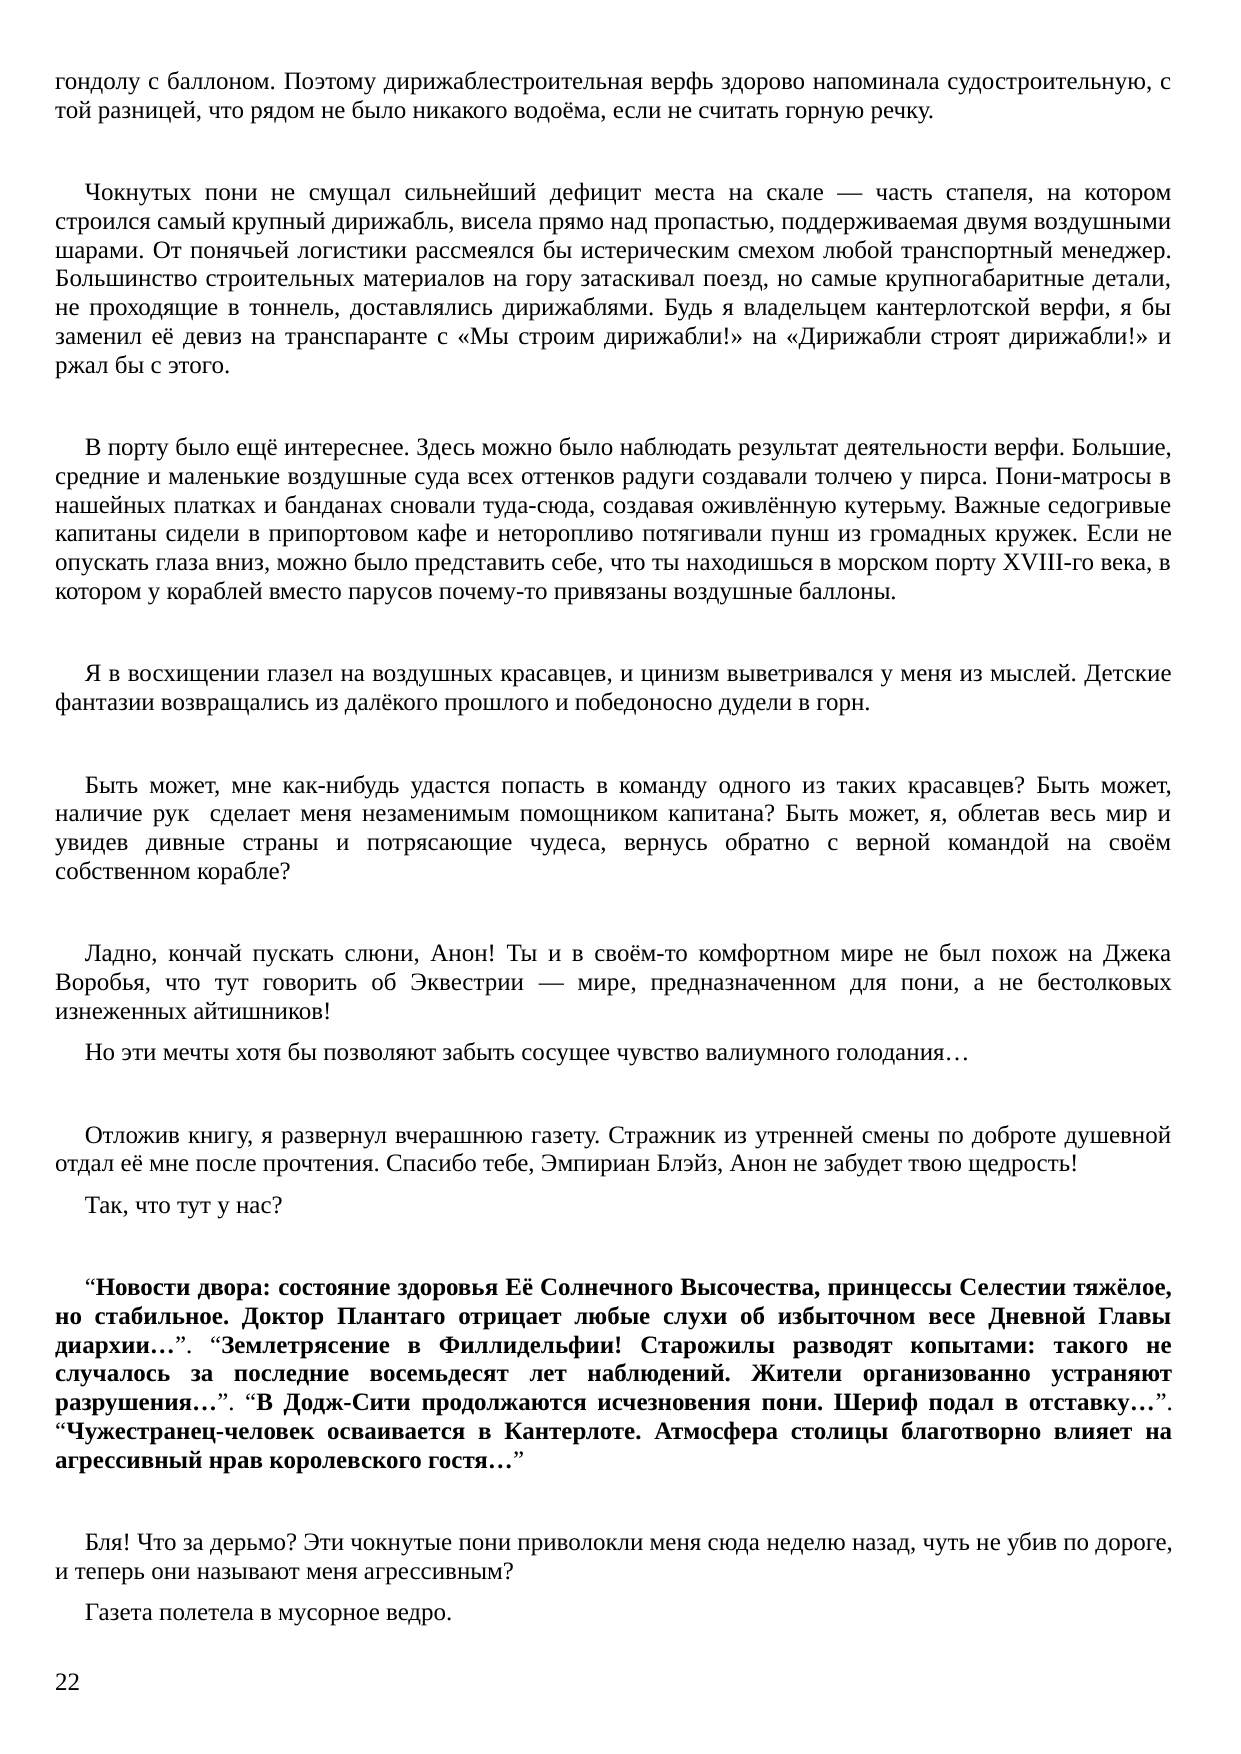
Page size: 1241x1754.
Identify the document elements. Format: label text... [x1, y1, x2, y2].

text Но эти мечты хотя бы позволяют забыть сосущее чувство валиумного голодания… [55, 1037, 1173, 1066]
text Ладно, кончай пускать слюни, Анон! Ты и в своём-то комфортном мире не был похож на Джека Воробья, что тут говорить об Эквестрии — мире, предназначенном для пони, а не бестолковых изнеженных айтишников! [55, 938, 1173, 1025]
text “Новости двора: состояние здоровья Её Солнечного Высочества, принцессы Селестии тяжёлое, но стабильное. Доктор Плантаго отрицает любые слухи об избыточном весе Дневной Главы диархии…”. “Землетрясение в Филлидельфии! Старожилы разводят копытами: такого не случалось за последние восемьдесят лет наблюдений. Жители организованно устраняют разрушения…”. “В Додж-Сити продолжаются исчезновения пони. Шериф подал в отставку…”. “Чужестранец-человек осваивается в Кантерлоте. Атмосфера столицы благотворно влияет на агрессивный нрав королевского гостя…” [55, 1272, 1173, 1473]
text Газета полетела в мусорное ведро. [55, 1597, 1173, 1626]
text Так, что тут у нас? [55, 1190, 1173, 1218]
text Я в восхищении глазел на воздушных красавцев, и цинизм выветривался у меня из мыслей. Детские фантазии возвращались из далёкого прошлого и победоносно дудели в горн. [55, 658, 1173, 716]
text В порту было ещё интереснее. Здесь можно было наблюдать результат деятельности верфи. Большие, средние и маленькие воздушные суда всех оттенков радуги создавали толчею у пирса. Пони-матросы в нашейных платках и банданах сновали туда-сюда, создавая оживлённую кутерьму. Важные седогривые капитаны сидели в припортовом кафе и неторопливо потягивали пунш из громадных кружек. Если не опускать глаза вниз, можно было представить себе, что ты находишься в морском порту XVIII-го века, в котором у кораблей вместо парусов почему-то привязаны воздушные баллоны. [55, 432, 1173, 605]
text Быть может, мне как-нибудь удастся попасть в команду одного из таких красавцев? Быть может, наличие рук сделает меня незаменимым помощником капитана? Быть может, я, облетав весь мир и увидев дивные страны и потрясающие чудеса, вернусь обратно с верной командой на своём собственном корабле? [55, 770, 1173, 885]
text Бля! Что за дерьмо? Эти чокнутые пони приволокли меня сюда неделю назад, чуть не убив по дороге, и теперь они называют меня агрессивным? [55, 1527, 1173, 1585]
text Отложив книгу, я развернул вчерашнюю газету. Стражник из утренней смены по доброте душевной отдал её мне после прочтения. Спасибо тебе, Эмпириан Блэйз, Анон не забудет твою щедрость! [55, 1120, 1173, 1177]
text Чокнутых пони не смущал сильнейший дефицит места на скале — часть стапеля, на котором строился самый крупный дирижабль, висела прямо над пропастью, поддерживаемая двумя воздушными шарами. От понячьей логистики рассмеялся бы истерическим смехом любой транспортный менеджер. Большинство строительных материалов на гору затаскивал поезд, но самые крупногабаритные детали, не проходящие в тоннель, доставлялись дирижаблями. Будь я владельцем кантерлотской верфи, я бы заменил её девиз на транспаранте с «Мы строим дирижабли!» на «Дирижабли строят дирижабли!» и ржал бы с этого. [55, 177, 1173, 378]
text гондолу с баллоном. Поэтому дирижаблестроительная верфь здорово напоминала судостроительную, с той разницей, что рядом не было никакого водоёма, если не считать горную речку. [55, 66, 1173, 123]
